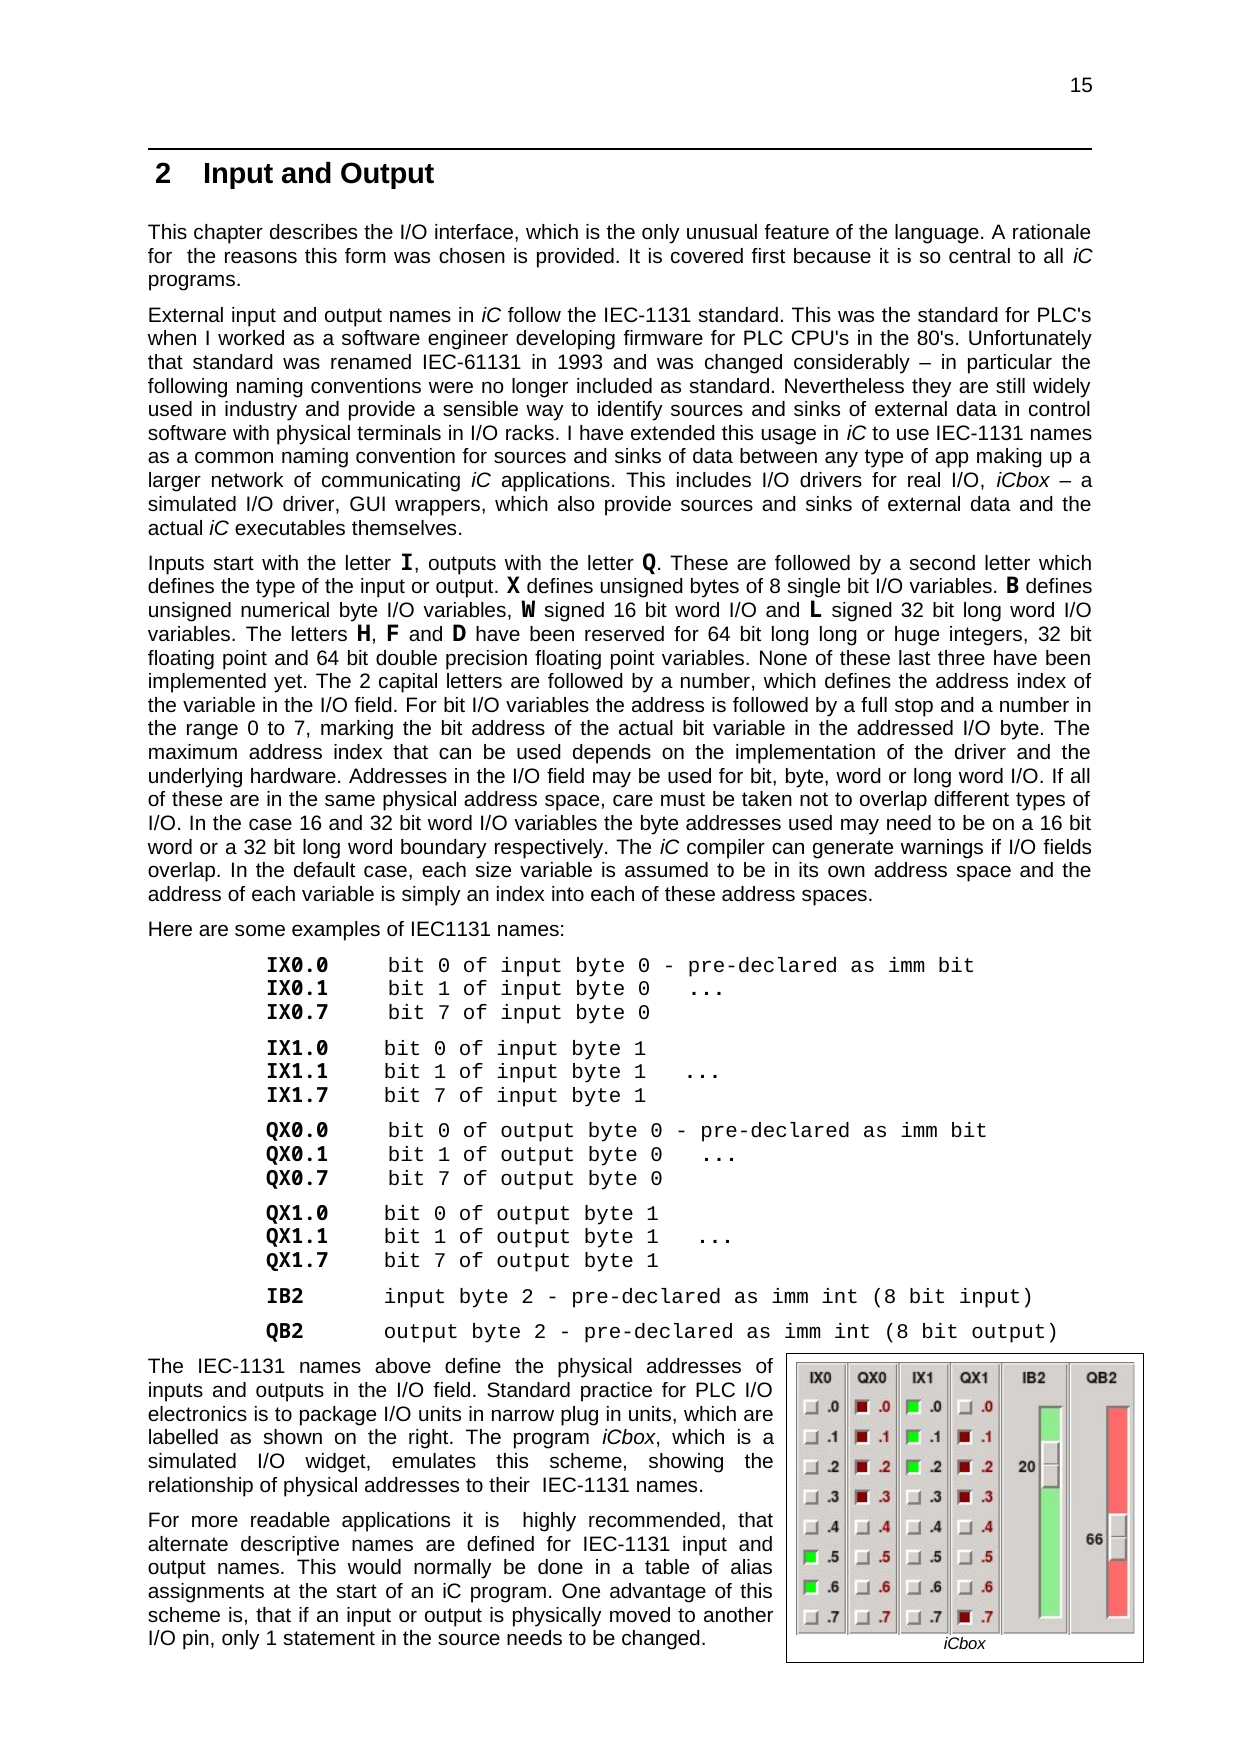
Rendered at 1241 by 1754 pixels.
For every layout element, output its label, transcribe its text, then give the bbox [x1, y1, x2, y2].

subtitle Input and Output [148, 150, 1092, 197]
text QX1.0 bit 0 of output byte 1 QX1.1 bit 1 of output byte 1 ... QX1.7 bit 7 of output byte 1 [266, 1201, 1092, 1272]
picture [796, 1362, 1135, 1635]
text This chapter describes the I/O interface, which is the only unusual feature of the language. A rationale for the reasons this form was chosen is provided. It is covered first because it is so central to all iC programs. [148, 221, 1092, 291]
text QB2 output byte 2 - pre-declared as imm int (8 bit output) [266, 1319, 1092, 1343]
text Here are some examples of IEC1131 names: [148, 918, 1092, 942]
text For more readable applications it is highly recommended, that alternate descriptive names are defined for IEC-1131 input and output names. This would normally be done in a table of alias assignments at the start of an iC program. One advantage of this scheme is, that if an input or output is physically moved to another I/O pin, only 1 statement in the source needs to be changed. [148, 1509, 786, 1651]
text QX0.0 bit 0 of output byte 0 - pre-declared as imm bit QX0.1 bit 1 of output byte 0 ... QX0.7 bit 7 of output byte 0 [266, 1119, 1092, 1190]
text External input and output names in iC follow the IEC-1131 standard. This was the standard for PLC's when I worked as a software engineer developing firmware for PLC CPU's in the 80's. Unfortunately that standard was renamed IEC-61131 in 1993 and was changed considerably – in particular the following naming conventions were no longer included as standard. Nevertheless they are still widely used in industry and provide a sensible way to identify sources and sinks of external data in control software with physical terminals in I/O racks. I have extended this usage in iC to use IEC-1131 names as a common naming convention for sources and sinks of data between any type of app making up a larger network of communicating iC applications. This includes I/O drivers for real I/O, iCbox – a simulated I/O driver, GUI wrappers, which also provide sources and sinks of external data and the actual iC executables themselves. [148, 303, 1092, 540]
text IX0.0 bit 0 of input byte 0 - pre-declared as imm bit IX0.1 bit 1 of input byte 0 ... IX0.7 bit 7 of input byte 0 [266, 953, 1092, 1024]
text [787, 1354, 1143, 1662]
text The IEC-1131 names above define the physical addresses of inputs and outputs in the I/O field. Standard practice for PLC I/O electronics is to package I/O units in narrow plug in units, which are labelled as shown on the right. The program iCbox, which is a simulated I/O widget, emulates this scheme, showing the relationship of physical addresses to their IEC-1131 names. [148, 1355, 786, 1497]
text Inputs start with the letter I, outputs with the letter Q. These are followed by a second letter which defines the type of the input or output. X defines unsigned bytes of 8 single bit I/O variables. B defines unsigned numerical byte I/O variables, W signed 16 bit word I/O and L signed 32 bit long word I/O variables. The letters H, F and D have been reserved for 64 bit long long or huge integers, 32 bit floating point and 64 bit double precision floating point variables. None of these last three have been implemented yet. The 2 capital letters are followed by a number, which defines the address index of the variable in the I/O field. For bit I/O variables the address is followed by a full stop and a number in the range 0 to 7, marking the bit address of the actual bit variable in the addressed I/O byte. The maximum address index that can be used depends on the implementation of the driver and the underlying hardware. Addresses in the I/O field may be used for bit, byte, word or long word I/O. If all of these are in the same physical address space, care must be taken not to overlap different types of I/O. In the case 16 and 32 bit word I/O variables the byte addresses used may need to be on a 16 bit word or a 32 bit long word boundary respectively. The iC compiler can generate warnings if I/O fields overlap. In the default case, each size variable is assumed to be in its own address space and the address of each variable is simply an index into each of these address spaces. [148, 551, 1092, 906]
text iCbox [796, 1635, 1134, 1653]
text IX1.0 bit 0 of input byte 1 IX1.1 bit 1 of input byte 1 ... IX1.7 bit 7 of input byte 1 [266, 1036, 1092, 1107]
text IB2 input byte 2 - pre-declared as imm int (8 bit input) [266, 1284, 1092, 1308]
